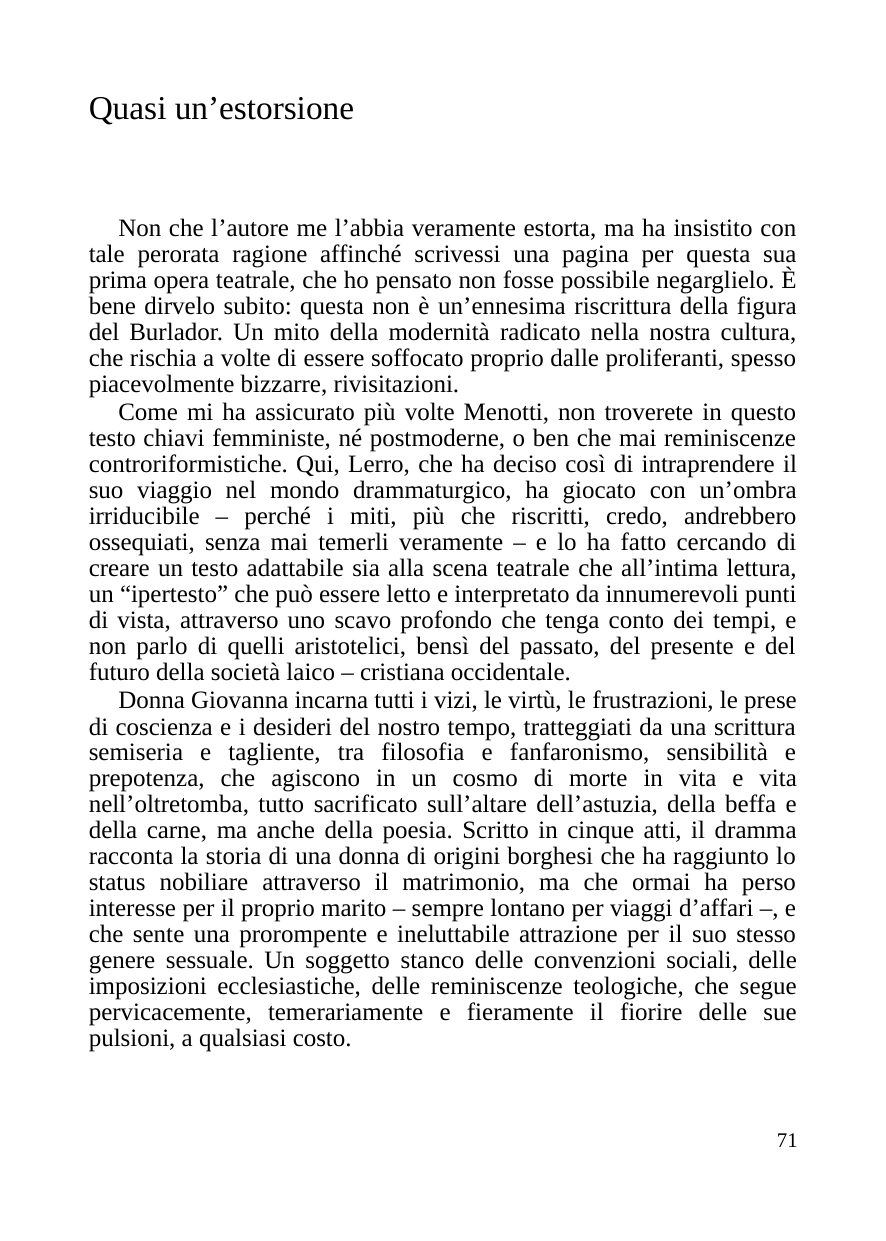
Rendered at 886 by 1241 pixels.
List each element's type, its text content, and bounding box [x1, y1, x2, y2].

subtitle Quasi un’estorsione [88, 88, 797, 127]
text Non che l’autore me l’abbia veramente estorta, ma ha insistito con tale perorata ragione affinché scrivessi una pagina per questa sua prima opera teatrale, che ho pensato non fosse possibile negarglielo. È bene dirvelo subito: questa non è un’ennesima riscrittura della figura del Burlador. Un mito della modernità radicato nella nostra cultura, che rischia a volte di essere soffocato proprio dalle proliferanti, spesso piacevolmente bizzarre, rivisitazioni. [88, 213, 797, 397]
text Come mi ha assicurato più volte Menotti, non troverete in questo testo chiavi femministe, né postmoderne, o ben che mai reminiscenze controriformistiche. Qui, Lerro, che ha deciso così di intraprendere il suo viaggio nel mondo drammaturgico, ha giocato con un’ombra irriducibile – perché i miti, più che riscritti, credo, andrebbero ossequiati, senza mai temerli veramente – e lo ha fatto cercando di creare un testo adattabile sia alla scena teatrale che all’intima lettura, un “ipertesto” che può essere letto e interpretato da innumerevoli punti di vista, attraverso uno scavo profondo che tenga conto dei tempi, e non parlo di quelli aristotelici, bensì del passato, del presente e del futuro della società laico – cristiana occidentale. [88, 397, 797, 686]
text Donna Giovanna incarna tutti i vizi, le virtù, le frustrazioni, le prese di coscienza e i desideri del nostro tempo, tratteggiati da una scrittura semiseria e tagliente, tra filosofia e fanfaronismo, sensibilità e prepotenza, che agiscono in un cosmo di morte in vita e vita nell’oltretomba, tutto sacrificato sull’altare dell’astuzia, della beffa e della carne, ma anche della poesia. Scritto in cinque atti, il dramma racconta la storia di una donna di origini borghesi che ha raggiunto lo status nobiliare attraverso il matrimonio, ma che ormai ha perso interesse per il proprio marito – sempre lontano per viaggi d’affari –, e che sente una prorompente e ineluttabile attrazione per il suo stesso genere sessuale. Un soggetto stanco delle convenzioni sociali, delle imposizioni ecclesiastiche, delle reminiscenze teologiche, che segue pervicacemente, temerariamente e fieramente il fiorire delle sue pulsioni, a qualsiasi costo. [88, 686, 797, 1052]
